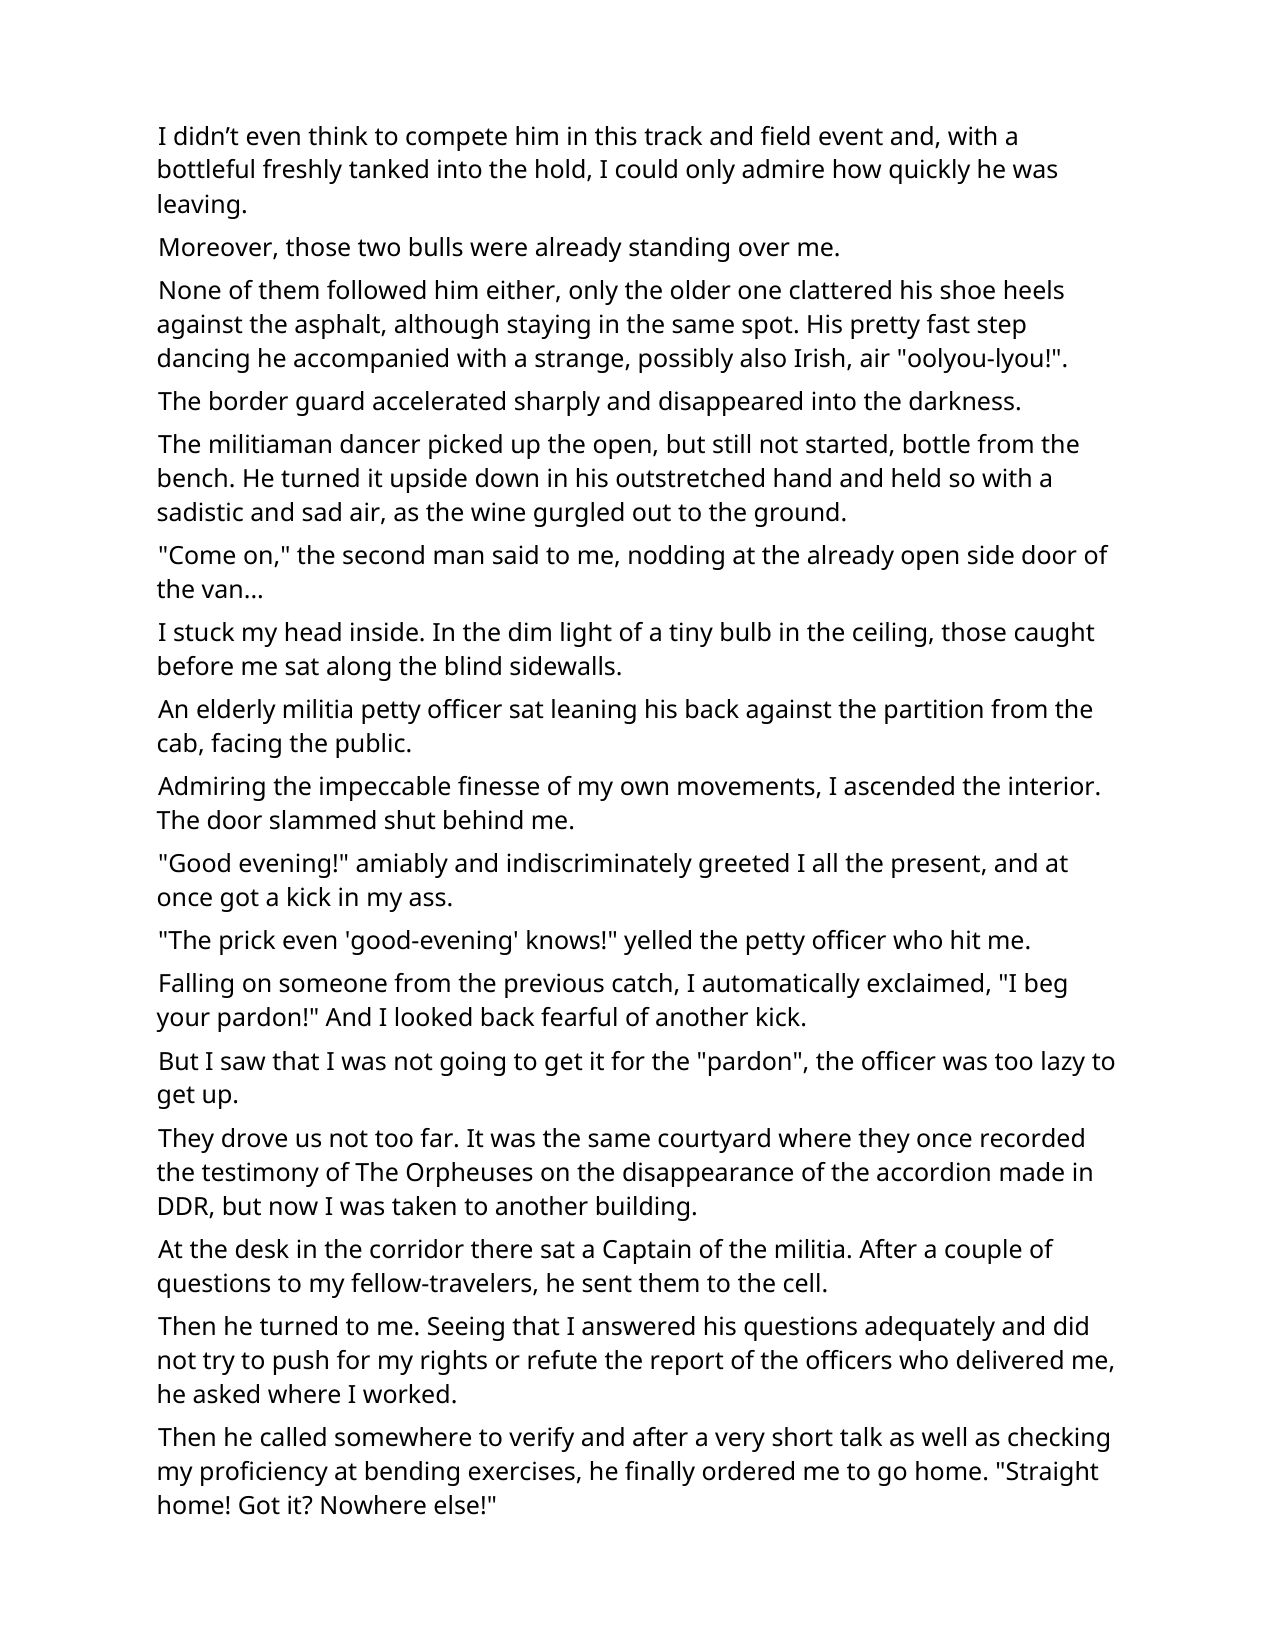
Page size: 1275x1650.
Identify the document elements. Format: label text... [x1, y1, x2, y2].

text "Good evening!" amiably and indiscriminately greeted I all the present, and at once got a kick in my ass. [156, 846, 1118, 914]
text Then he turned to me. Seeing that I answered his questions adequately and did not try to push for my rights or refute the report of the officers who delivered me, he asked where I worked. [156, 1308, 1118, 1411]
text At the desk in the corridor there sat a Captain of the militia. After a couple of questions to my fellow-travelers, he sent them to the cell. [156, 1231, 1118, 1299]
text The border guard accelerated sharply and disappeared into the darkness. [156, 383, 1118, 417]
text "Come on," the second man said to me, nodding at the already open side door of the van... [156, 538, 1118, 606]
text Admiring the impeccable finesse of my own movements, I ascended the interior. The door slammed shut behind me. [156, 769, 1118, 837]
text An elderly militia petty officer sat leaning his back against the partition from the cab, facing the public. [156, 692, 1118, 760]
text Moreover, those two bulls were already standing over me. [156, 229, 1118, 263]
text "The prick even 'good-evening' knows!" yelled the petty officer who hit me. [156, 923, 1118, 957]
text I didn’t even think to compete him in this track and field event and, with a bottleful freshly tanked into the hold, I could only admire how quickly he was leaving. [156, 118, 1118, 220]
text None of them followed him either, only the older one clattered his shoe heels against the asphalt, although staying in the same spot. His pretty fast step dancing he accompanied with a strange, possibly also Irish, air "oolyou-lyou!". [156, 272, 1118, 374]
text But I saw that I was not going to get it for the "pardon", the officer was too lazy to get up. [156, 1043, 1118, 1111]
text I stuck my head inside. In the dim light of a tiny bulb in the ceiling, those caught before me sat along the blind sidewalls. [156, 615, 1118, 683]
text They drove us not too far. It was the same courtyard where they once recorded the testimony of The Orpheuses on the disappearance of the accordion made in DDR, but now I was taken to another building. [156, 1120, 1118, 1222]
text Falling on someone from the previous catch, I automatically exclaimed, "I beg your pardon!" And I looked back fearful of another kick. [156, 966, 1118, 1034]
text The militiaman dancer picked up the open, but still not started, bottle from the bench. He turned it upside down in his outstretched hand and held so with a sadistic and sad air, as the wine gurgled out to the ground. [156, 426, 1118, 529]
text Then he called somewhere to verify and after a very short talk as well as checking my proficiency at bending exercises, he finally ordered me to go home. "Straight home! Got it? Nowhere else!" [156, 1419, 1118, 1522]
